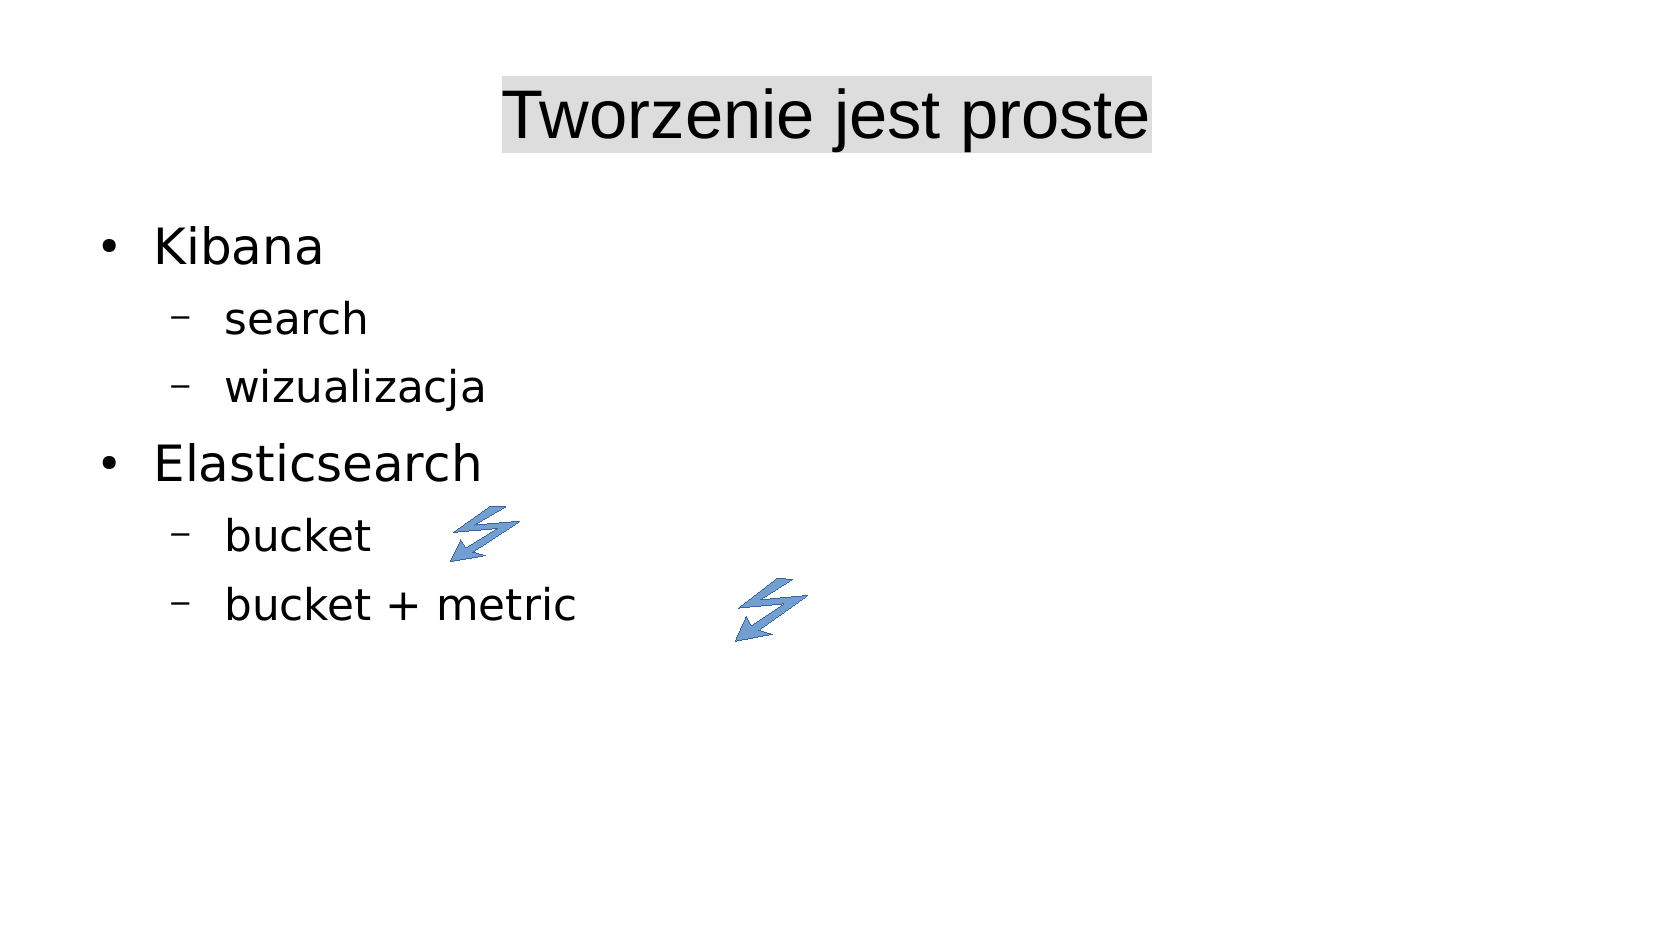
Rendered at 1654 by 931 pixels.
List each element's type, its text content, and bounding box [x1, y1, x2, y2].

text_box [450, 506, 520, 562]
text_box [735, 578, 808, 642]
list Kibana search wizualizacja Elasticsearch bucket bucket + metric [82, 217, 1571, 758]
title Tworzenie jest proste [82, 37, 1571, 193]
